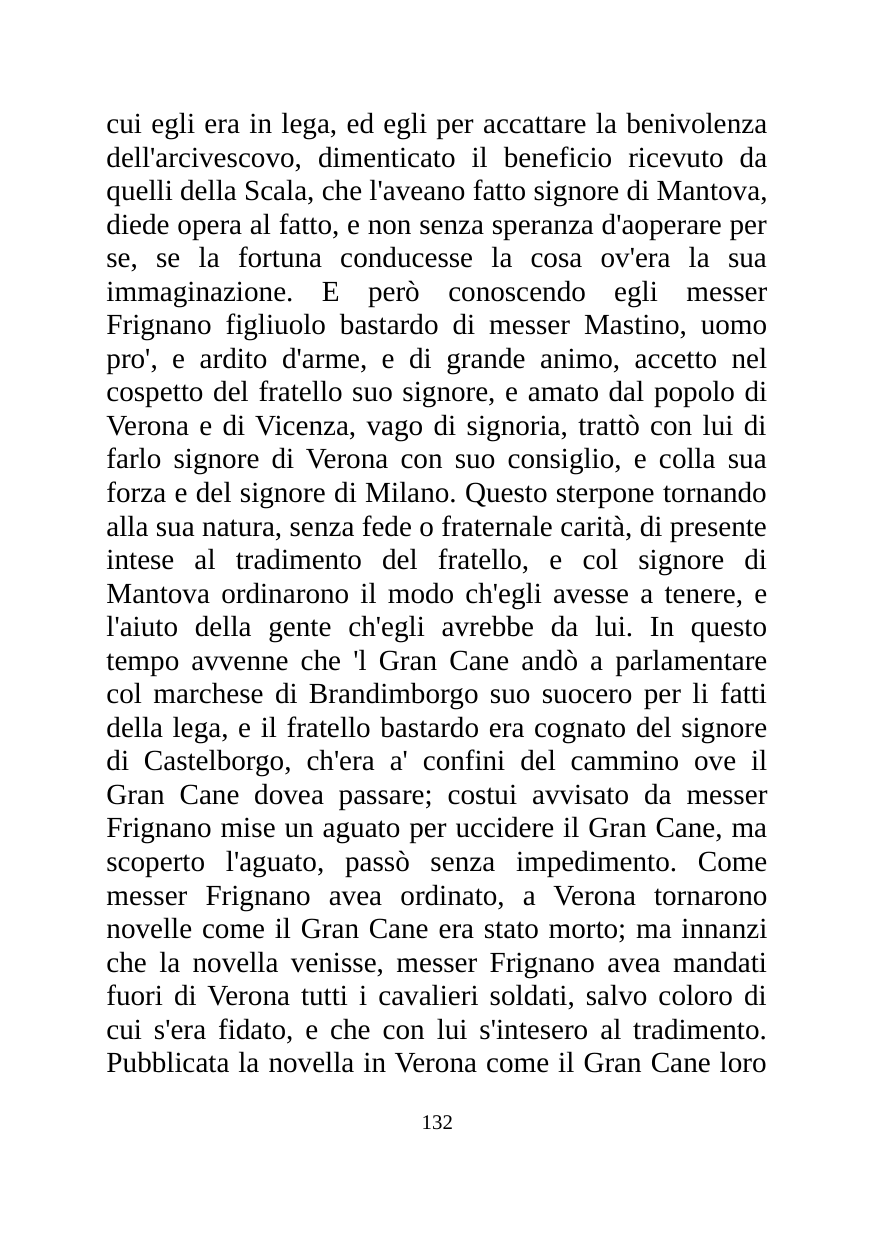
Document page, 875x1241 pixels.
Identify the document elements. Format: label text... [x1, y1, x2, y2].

text cui egli era in lega, ed egli per accattare la benivolenza dell'arcivescovo, dimenticato il beneficio ricevuto da quelli della Scala, che l'aveano fatto signore di Mantova, diede opera al fatto, e non senza speranza d'aoperare per se, se la fortuna conducesse la cosa ov'era la sua immaginazione. E però conoscendo egli messer Frignano figliuolo bastardo di messer Mastino, uomo pro', e ardito d'arme, e di grande animo, accetto nel cospetto del fratello suo signore, e amato dal popolo di Verona e di Vicenza, vago di signoria, trattò con lui di farlo signore di Verona con suo consiglio, e colla sua forza e del signore di Milano. Questo sterpone tornando alla sua natura, senza fede o fraternale carità, di presente intese al tradimento del fratello, e col signore di Mantova ordinarono il modo ch'egli avesse a tenere, e l'aiuto della gente ch'egli avrebbe da lui. In questo tempo avvenne che 'l Gran Cane andò a parlamentare col marchese di Brandimborgo suo suocero per li fatti della lega, e il fratello bastardo era cognato del signore di Castelborgo, ch'era a' confini del cammino ove il Gran Cane dovea passare; costui avvisato da messer Frignano mise un aguato per uccidere il Gran Cane, ma scoperto l'aguato, passò senza impedimento. Come messer Frignano avea ordinato, a Verona tornarono novelle come il Gran Cane era stato morto; ma innanzi che la novella venisse, messer Frignano avea mandati fuori di Verona tutti i cavalieri soldati, salvo coloro di cui s'era fidato, e che con lui s'intesero al tradimento. Pubblicata la novella in Verona come il Gran Cane loro [106, 106, 768, 1079]
